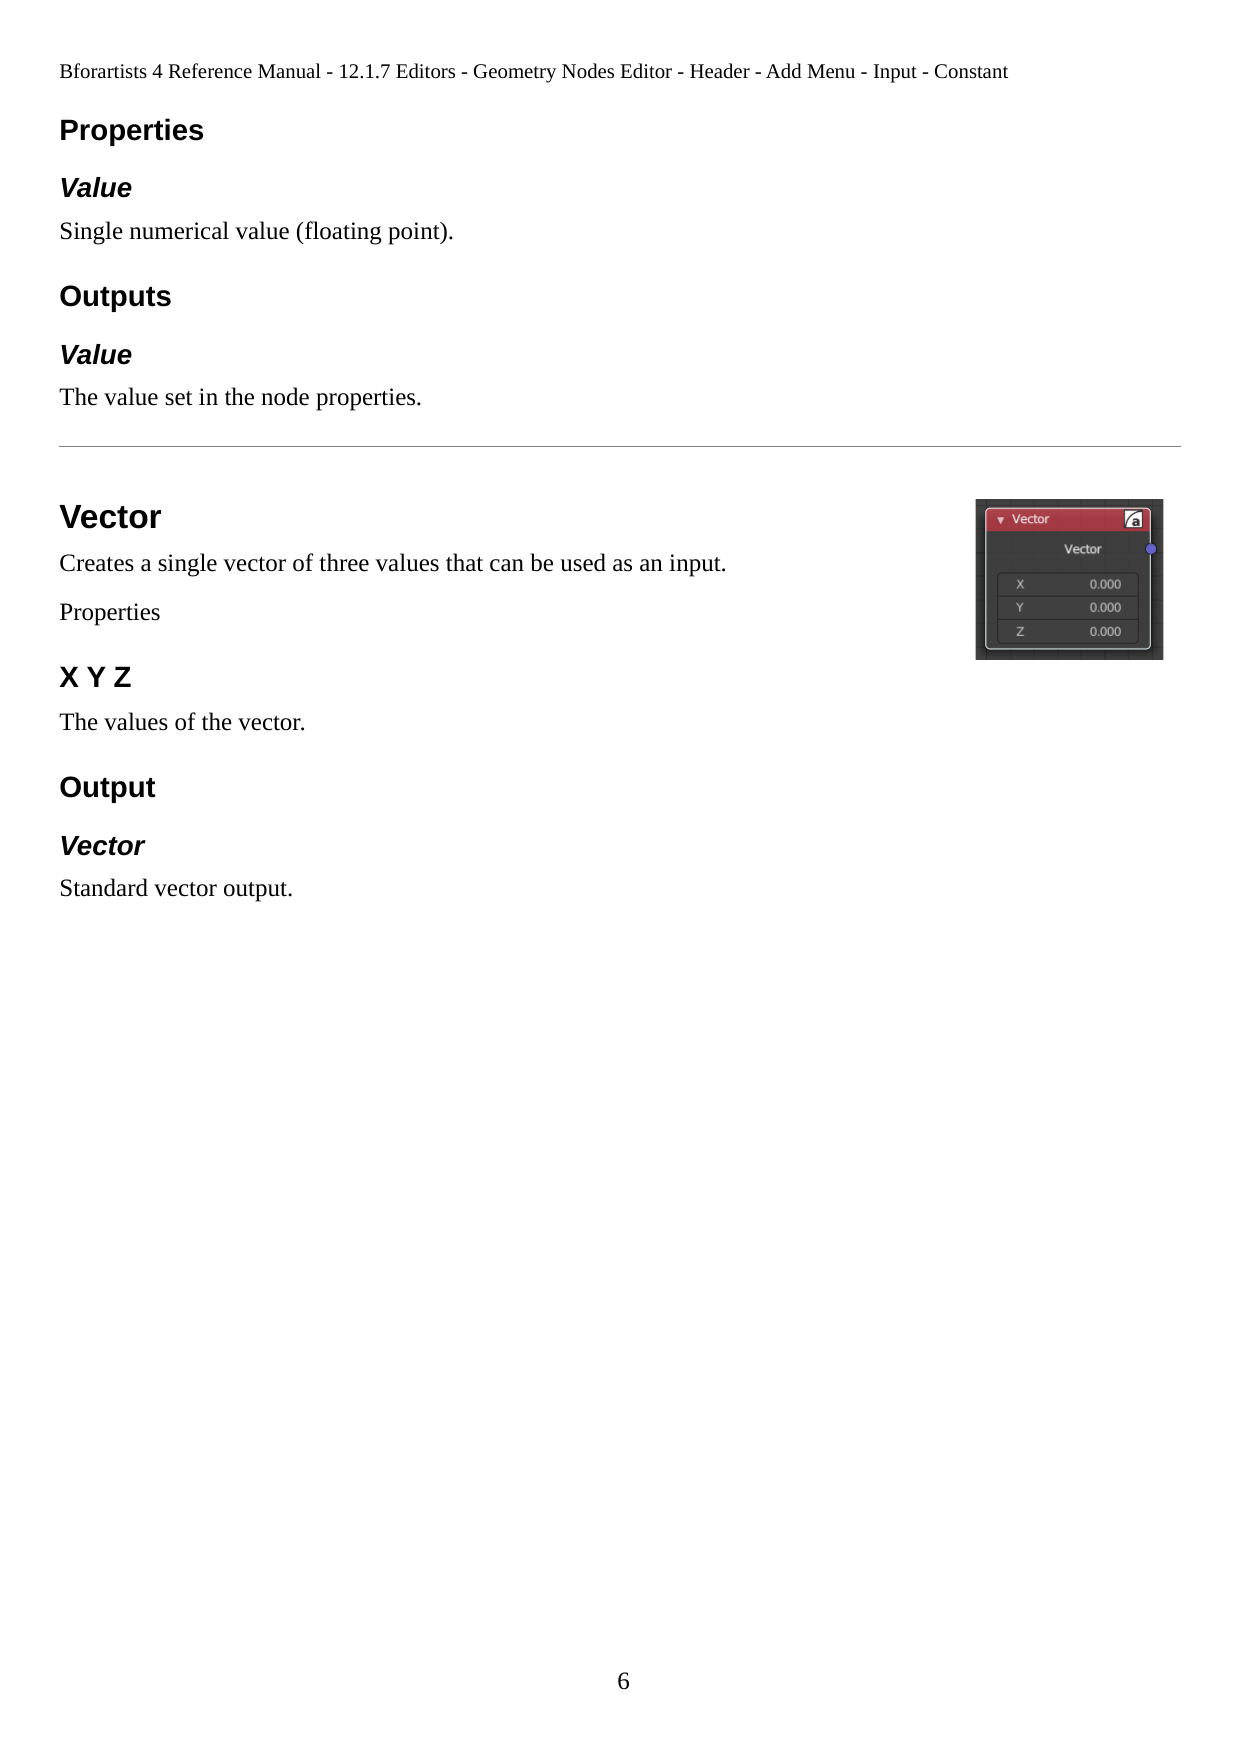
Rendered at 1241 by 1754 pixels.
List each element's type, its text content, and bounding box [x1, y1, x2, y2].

text The value set in the node properties. [59, 382, 1181, 411]
text Creates a single vector of three values that can be used as an input. [59, 548, 975, 576]
subtitle Output [59, 770, 1181, 804]
subtitle X Y Z [59, 660, 1181, 694]
subtitle Vector [59, 829, 1181, 861]
subtitle Outputs [59, 279, 1181, 313]
text The values of the vector. [59, 707, 1181, 735]
subtitle Value [59, 338, 1181, 370]
text [1164, 597, 1181, 626]
subtitle Value [59, 171, 1181, 203]
subtitle Properties [59, 113, 1181, 146]
text Single numerical value (floating point). [59, 216, 1181, 244]
text Standard vector output. [59, 873, 1181, 902]
picture [975, 499, 1164, 660]
text Properties [59, 597, 975, 626]
subtitle Vector [59, 497, 1181, 535]
